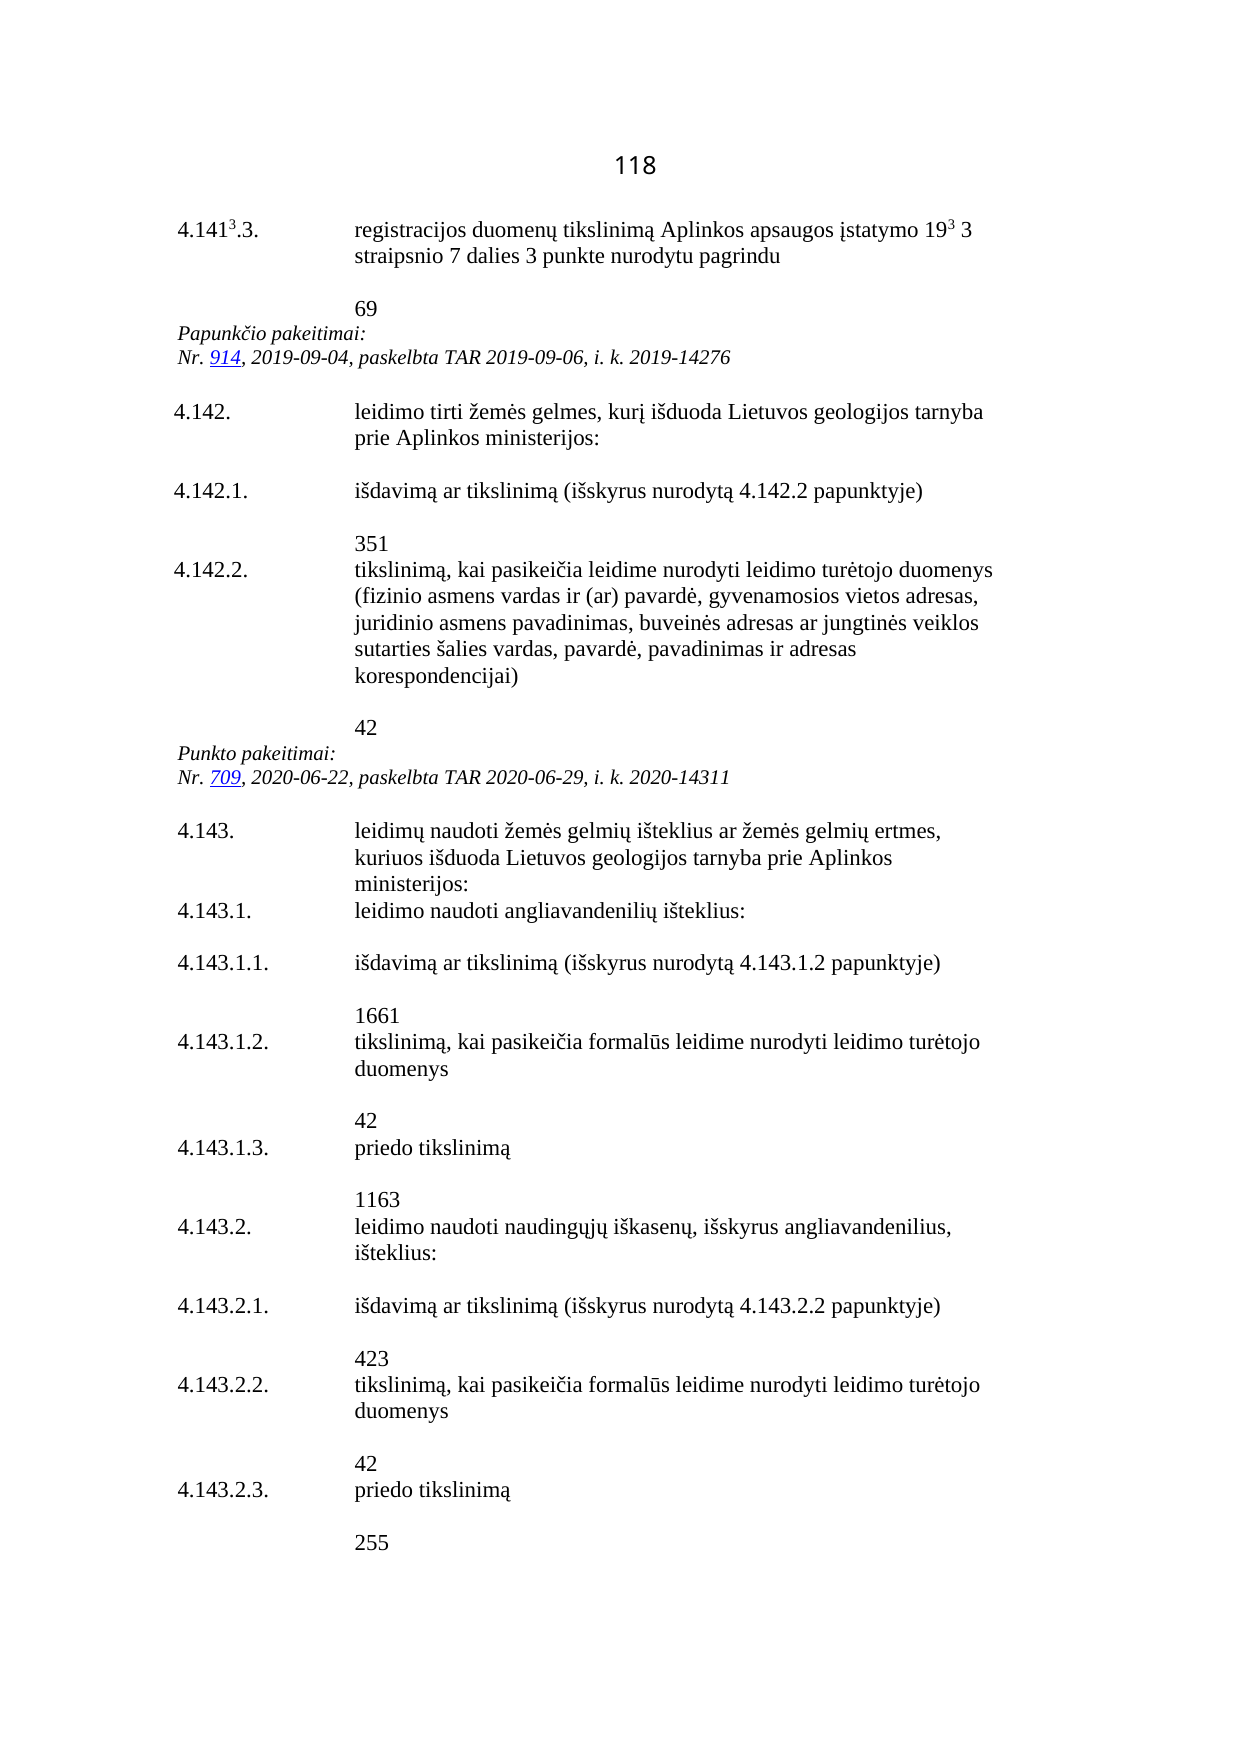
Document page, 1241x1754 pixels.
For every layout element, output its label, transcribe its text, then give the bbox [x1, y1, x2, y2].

text 4.143.2. leidimo naudoti naudingųjų iškasenų, išskyrus angliavandenilius, išteklius: [177, 1213, 1004, 1292]
text 4.143.1.3. priedo tikslinimą 1163 [177, 1134, 1004, 1213]
text Nr. 914, 2019-09-04, paskelbta TAR 2019-09-06, i. k. 2019-14276 [177, 345, 1093, 369]
text 4.142.1. išdavimą ar tikslinimą (išskyrus nurodytą 4.142.2 papunktyje) 351 [174, 477, 1004, 556]
text 4.1413.3. registracijos duomenų tikslinimą Aplinkos apsaugos įstatymo 193 3 straipsnio 7 dalies 3 punkte nurodytu pagrindu 69 [177, 216, 1034, 321]
text 4.143.2.1. išdavimą ar tikslinimą (išskyrus nurodytą 4.143.2.2 papunktyje) 423 [177, 1292, 1004, 1371]
text Papunkčio pakeitimai: [177, 321, 1093, 345]
text Nr. 709, 2020-06-22, paskelbta TAR 2020-06-29, i. k. 2020-14311 [177, 765, 1093, 789]
text 4.142.2. tikslinimą, kai pasikeičia leidime nurodyti leidimo turėtojo duomenys (fizinio asmens vardas ir (ar) pavardė, gyvenamosios vietos adresas, juridinio asmens pavadinimas, buveinės adresas ar jungtinės veiklos sutarties šalies vardas, pavardė, pavadinimas ir adresas korespondencijai) 42 [174, 556, 1004, 741]
text 4.143.1.1. išdavimą ar tikslinimą (išskyrus nurodytą 4.143.1.2 papunktyje) 1661 [177, 949, 1004, 1028]
text 4.143.2.3. priedo tikslinimą 255 [177, 1476, 1004, 1556]
text 4.142. leidimo tirti žemės gelmes, kurį išduoda Lietuvos geologijos tarnyba prie Aplinkos ministerijos: [174, 398, 1004, 477]
text 4.143. leidimų naudoti žemės gelmių išteklius ar žemės gelmių ertmes, kuriuos išduoda Lietuvos geologijos tarnyba prie Aplinkos ministerijos: [177, 818, 1004, 897]
text 4.143.1. leidimo naudoti angliavandenilių išteklius: [177, 897, 1004, 949]
text 4.143.1.2. tikslinimą, kai pasikeičia formalūs leidime nurodyti leidimo turėtojo duomenys 42 [177, 1028, 1004, 1134]
text Punkto pakeitimai: [177, 741, 1093, 765]
text 4.143.2.2. tikslinimą, kai pasikeičia formalūs leidime nurodyti leidimo turėtojo duomenys 42 [177, 1371, 1004, 1476]
